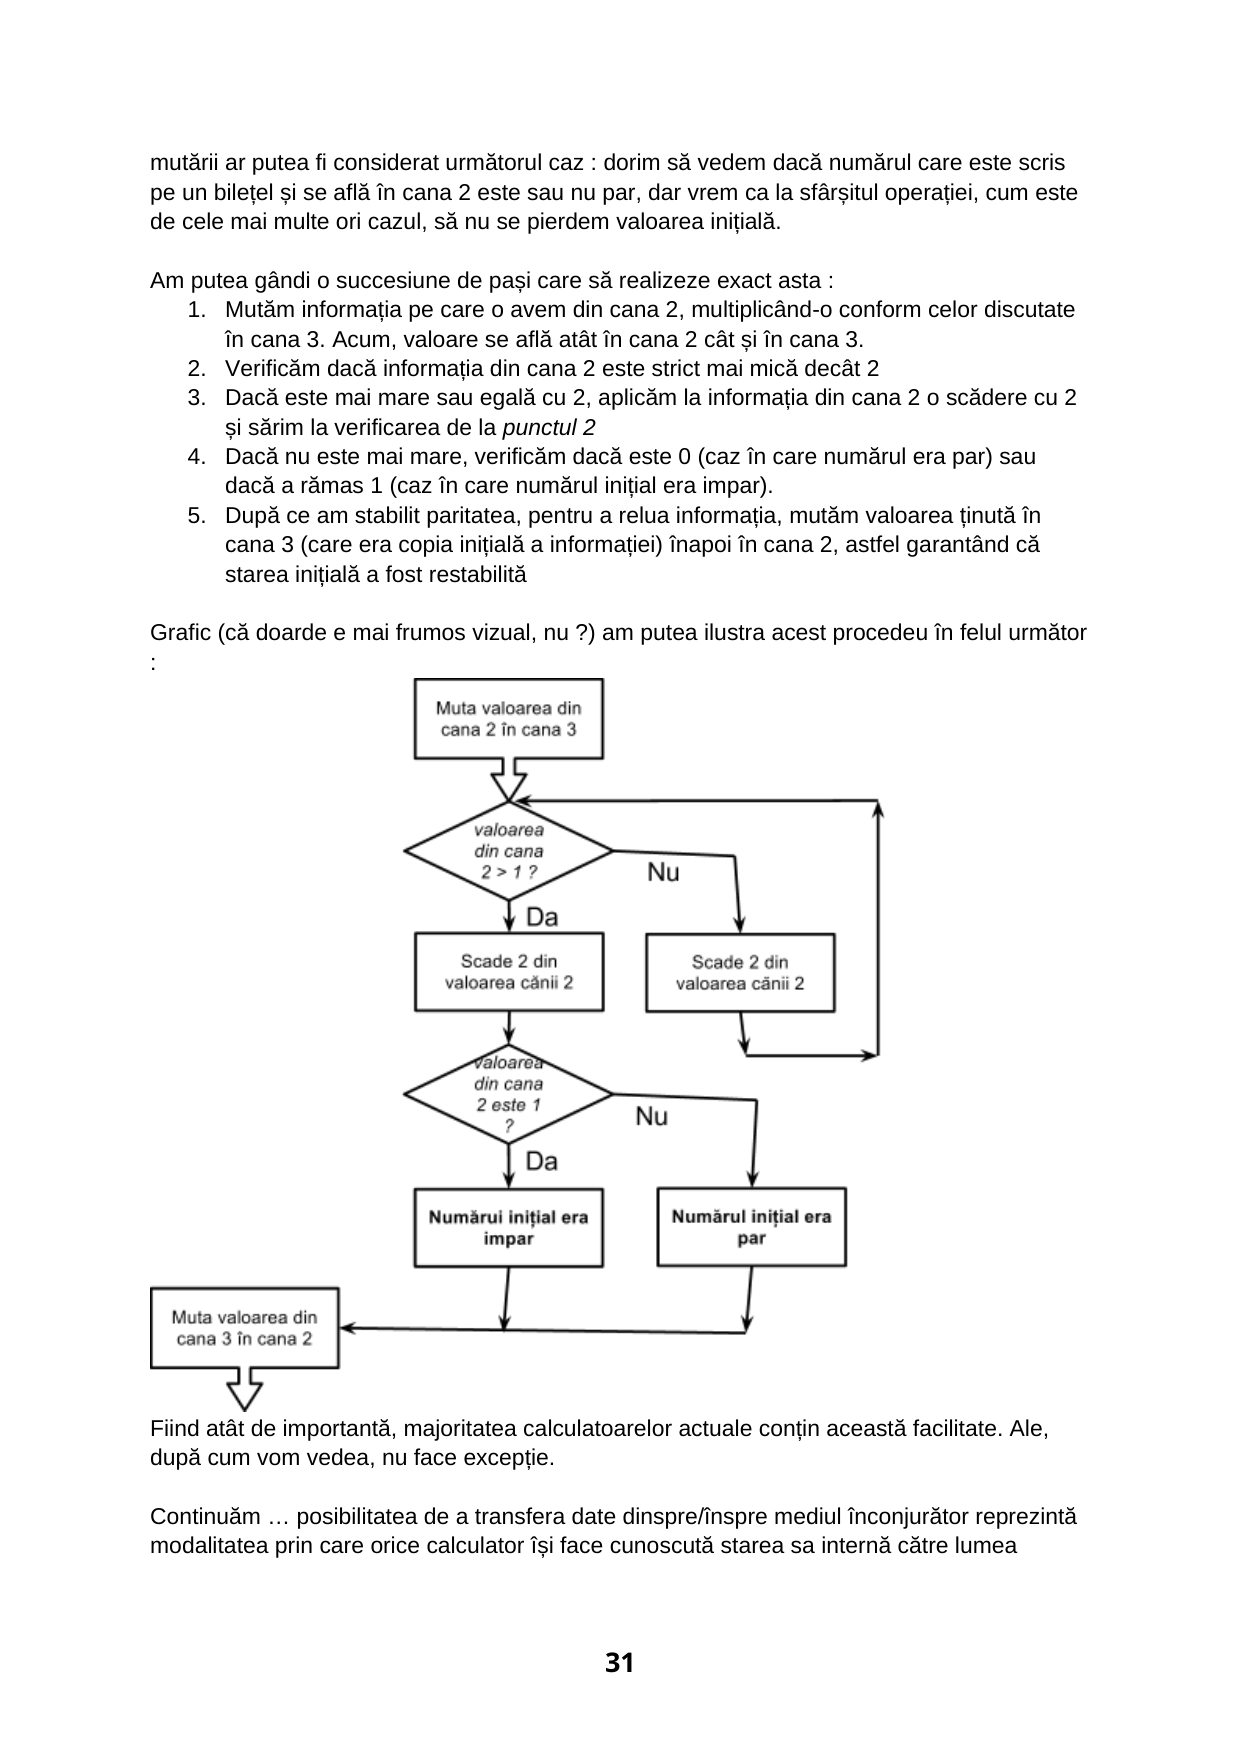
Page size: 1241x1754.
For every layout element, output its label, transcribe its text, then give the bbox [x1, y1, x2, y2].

text mutării ar putea fi considerat următorul caz : dorim să vedem dacă numărul care este scris pe un bilețel și se află în cana 2 este sau nu par, dar vrem ca la sfârșitul operației, cum este de cele mai multe ori cazul, să nu se pierdem valoarea inițială. [150, 150, 1090, 234]
text Continuăm … posibilitatea de a transfera date dinspre/înspre mediul înconjurător reprezintă modalitatea prin care orice calculator își face cunoscută starea sa internă către lumea [150, 1503, 1090, 1558]
text Grafic (că doarde e mai frumos vizual, nu ?) am putea ilustra acest procedeu în felul următor : [150, 620, 1090, 675]
picture [150, 678, 885, 1412]
text Fiind atât de importantă, majoritatea calculatoarelor actuale conțin această facilitate. Ale, după cum vom vedea, nu face excepție. [150, 1415, 1090, 1470]
list Dacă este mai mare sau egală cu 2, aplicăm la informația din cana 2 o scădere cu 2 și sărim la verificarea de la punctul 2 [187, 385, 1090, 440]
list Verificăm dacă informația din cana 2 este strict mai mică decât 2 [187, 356, 1090, 381]
text Am putea gândi o succesiune de pași care să realizeze exact asta : [150, 267, 1090, 293]
list Mutăm informația pe care o avem din cana 2, multiplicând-o conform celor discutate în cana 3. Acum, valoare se află atât în cana 2 cât și în cana 3. [187, 297, 1090, 352]
list După ce am stabilit paritatea, pentru a relua informația, mutăm valoarea ținută în cana 3 (care era copia inițială a informației) înapoi în cana 2, astfel garantând că starea inițială a fost restabilită [187, 502, 1090, 587]
list Dacă nu este mai mare, verificăm dacă este 0 (caz în care numărul era par) sau dacă a rămas 1 (caz în care numărul inițial era impar). [187, 444, 1090, 499]
